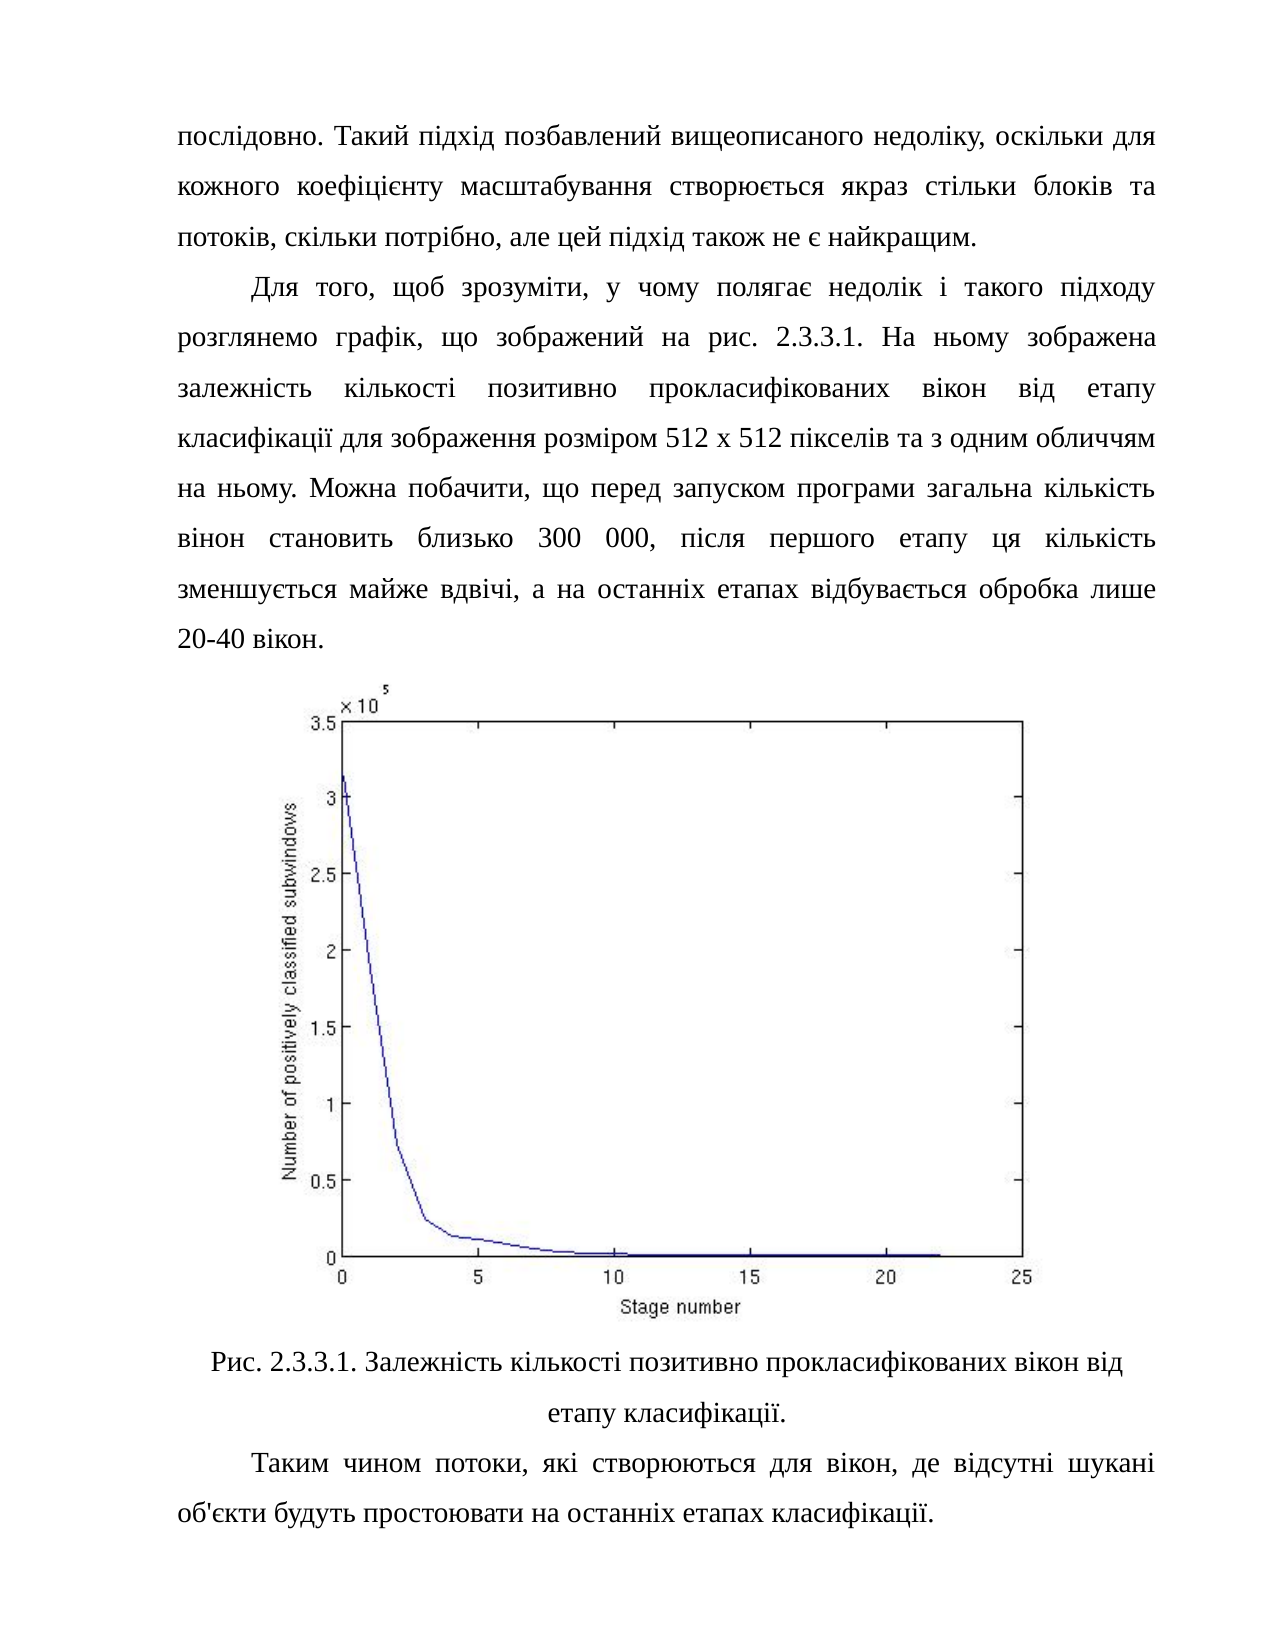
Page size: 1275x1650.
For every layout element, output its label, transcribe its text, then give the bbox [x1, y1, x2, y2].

picture [229, 671, 1105, 1328]
text Таким чином потоки, які створюються для вікон, де відсутні шукані об'єкти будуть простоювати на останніх етапах класифікації. [177, 1445, 1157, 1529]
text Для того, щоб зрозуміти, у чому полягає недолік і такого підходу розглянемо графік, що зображений на рис. 2.3.3.1. На ньому зображена залежність кількості позитивно прокласифікованих вікон від етапу класифікації для зображення розміром 512 х 512 пікселів та з одним обличчям на ньому. Можна побачити, що перед запуском програми загальна кількість вінон становить близько 300 000, після першого етапу ця кількість зменшується майже вдвічі, а на останніх етапах відбувається обробка лише 20-40 вікон. [177, 269, 1157, 655]
text Рис. 2.3.3.1. Залежність кількості позитивно прокласифікованих вікон від етапу класифікації. [177, 1328, 1157, 1428]
text послідовно. Такий підхід позбавлений вищеописаного недоліку, оскільки для кожного коефіцієнту масштабування створюється якраз стільки блоків та потоків, скільки потрібно, але цей підхід також не є найкращим. [177, 118, 1157, 252]
